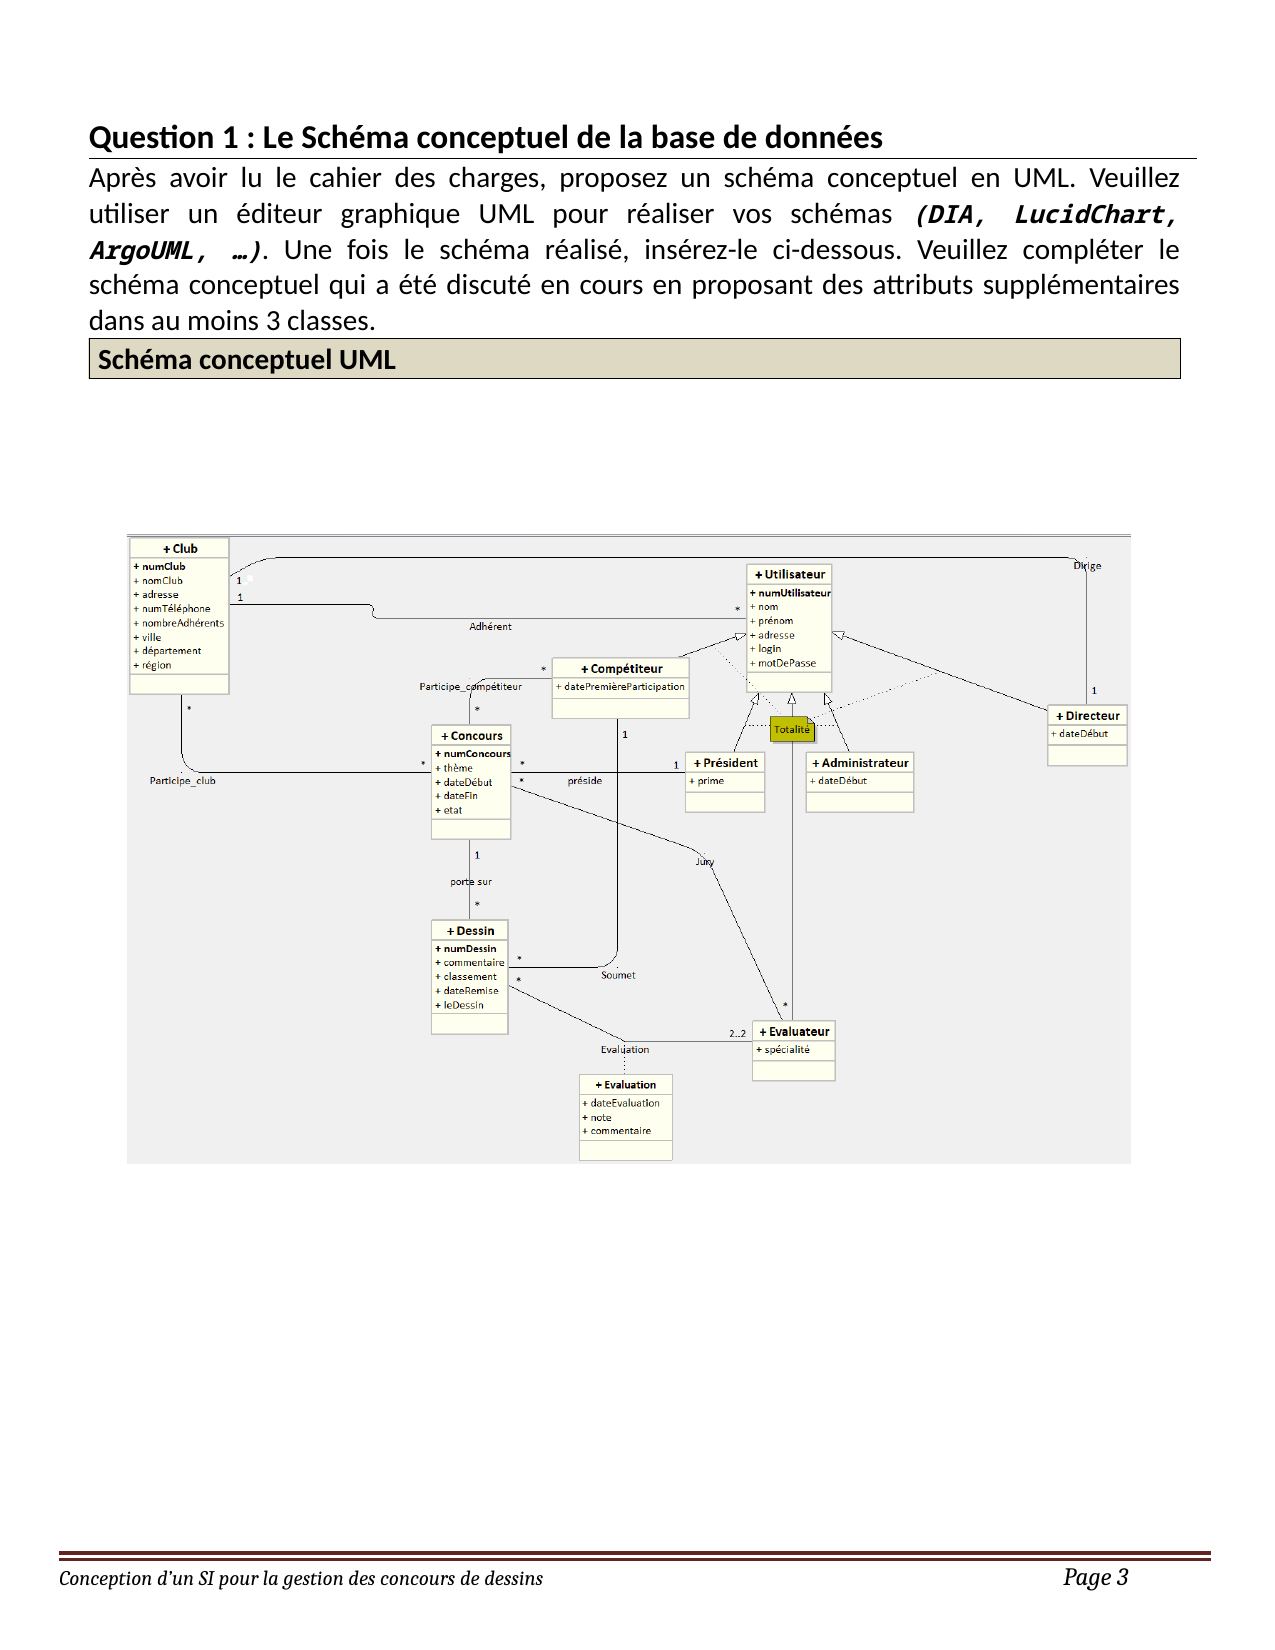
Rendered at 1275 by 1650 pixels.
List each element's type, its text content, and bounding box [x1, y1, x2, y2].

picture [126, 534, 1131, 1164]
text Après avoir lu le cahier des charges, proposez un schéma conceptuel en UML. Veuillez utiliser un éditeur graphique UML pour réaliser vos schémas (DIA, LucidChart, ArgoUML, …). Une fois le schéma réalisé, insérez-le ci-dessous. Veuillez compléter le schéma conceptuel qui a été discuté en cours en proposant des attributs supplémentaires dans au moins 3 classes. [88, 159, 1181, 338]
text Schéma conceptuel UML [90, 339, 1180, 378]
text Question 1 : Le Schéma conceptuel de la base de données [88, 116, 1197, 159]
